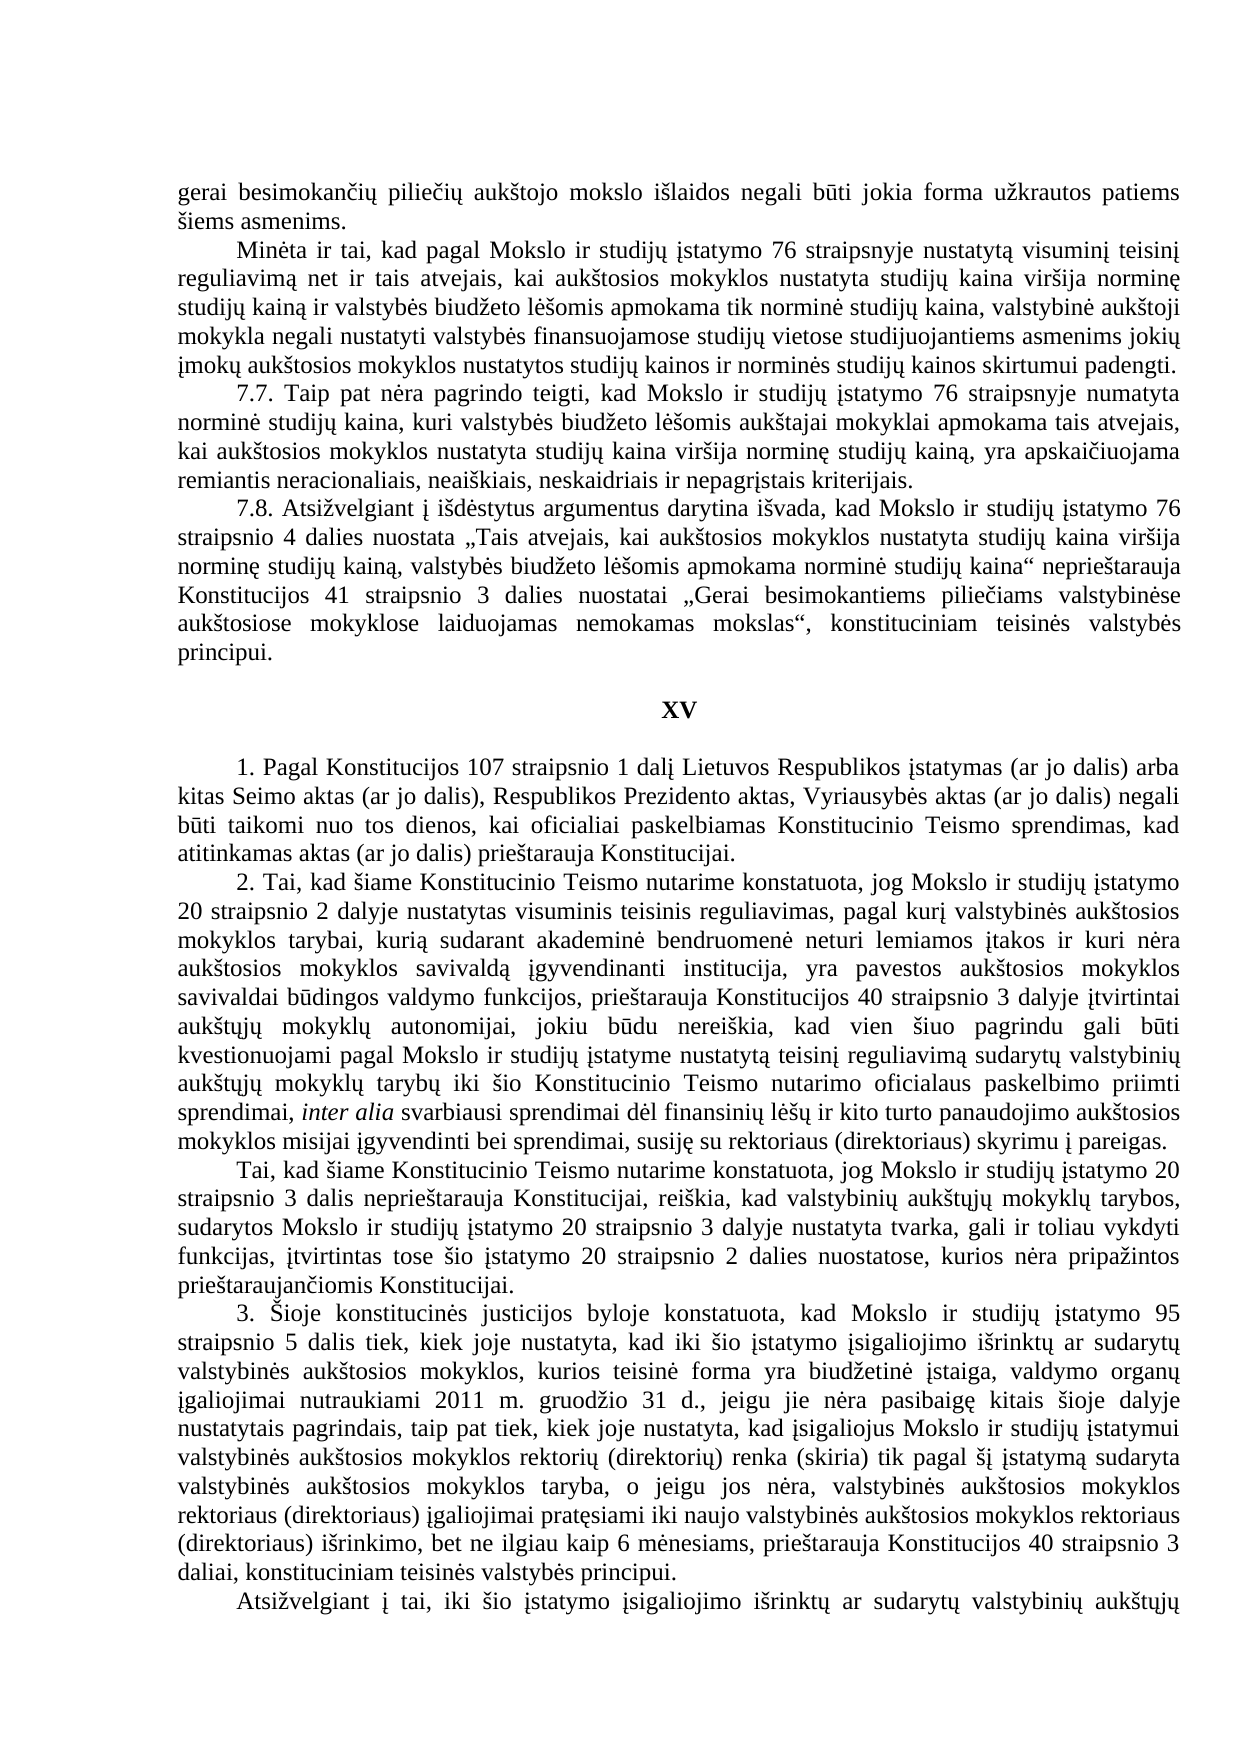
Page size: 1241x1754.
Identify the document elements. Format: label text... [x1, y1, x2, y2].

text Atsižvelgiant į tai, iki šio įstatymo įsigaliojimo išrinktų ar sudarytų valstybinių aukštųjų [177, 1586, 1181, 1615]
text XV [177, 695, 1181, 723]
text gerai besimokančių piliečių aukštojo mokslo išlaidos negali būti jokia forma užkrautos patiems šiems asmenims. [177, 177, 1181, 235]
text Minėta ir tai, kad pagal Mokslo ir studijų įstatymo 76 straipsnyje nustatytą visuminį teisinį reguliavimą net ir tais atvejais, kai aukštosios mokyklos nustatyta studijų kaina viršija norminę studijų kainą ir valstybės biudžeto lėšomis apmokama tik norminė studijų kaina, valstybinė aukštoji mokykla negali nustatyti valstybės finansuojamose studijų vietose studijuojantiems asmenims jokių įmokų aukštosios mokyklos nustatytos studijų kainos ir norminės studijų kainos skirtumui padengti. [177, 235, 1181, 378]
text Tai, kad šiame Konstitucinio Teismo nutarime konstatuota, jog Mokslo ir studijų įstatymo 20 straipsnio 3 dalis neprieštarauja Konstitucijai, reiškia, kad valstybinių aukštųjų mokyklų tarybos, sudarytos Mokslo ir studijų įstatymo 20 straipsnio 3 dalyje nustatyta tvarka, gali ir toliau vykdyti funkcijas, įtvirtintas tose šio įstatymo 20 straipsnio 2 dalies nuostatose, kurios nėra pripažintos prieštaraujančiomis Konstitucijai. [177, 1155, 1181, 1298]
text 1. Pagal Konstitucijos 107 straipsnio 1 dalį Lietuvos Respublikos įstatymas (ar jo dalis) arba kitas Seimo aktas (ar jo dalis), Respublikos Prezidento aktas, Vyriausybės aktas (ar jo dalis) negali būti taikomi nuo tos dienos, kai oficialiai paskelbiamas Konstitucinio Teismo sprendimas, kad atitinkamas aktas (ar jo dalis) prieštarauja Konstitucijai. [177, 752, 1181, 867]
text 7.7. Taip pat nėra pagrindo teigti, kad Mokslo ir studijų įstatymo 76 straipsnyje numatyta norminė studijų kaina, kuri valstybės biudžeto lėšomis aukštajai mokyklai apmokama tais atvejais, kai aukštosios mokyklos nustatyta studijų kaina viršija norminę studijų kainą, yra apskaičiuojama remiantis neracionaliais, neaiškiais, neskaidriais ir nepagrįstais kriterijais. [177, 378, 1181, 493]
text 7.8. Atsižvelgiant į išdėstytus argumentus darytina išvada, kad Mokslo ir studijų įstatymo 76 straipsnio 4 dalies nuostata „Tais atvejais, kai aukštosios mokyklos nustatyta studijų kaina viršija norminę studijų kainą, valstybės biudžeto lėšomis apmokama norminė studijų kaina“ neprieštarauja Konstitucijos 41 straipsnio 3 dalies nuostatai „Gerai besimokantiems piliečiams valstybinėse aukštosiose mokyklose laiduojamas nemokamas mokslas“, konstituciniam teisinės valstybės principui. [177, 493, 1181, 666]
text 3. Šioje konstitucinės justicijos byloje konstatuota, kad Mokslo ir studijų įstatymo 95 straipsnio 5 dalis tiek, kiek joje nustatyta, kad iki šio įstatymo įsigaliojimo išrinktų ar sudarytų valstybinės aukštosios mokyklos, kurios teisinė forma yra biudžetinė įstaiga, valdymo organų įgaliojimai nutraukiami 2011 m. gruodžio 31 d., jeigu jie nėra pasibaigę kitais šioje dalyje nustatytais pagrindais, taip pat tiek, kiek joje nustatyta, kad įsigaliojus Mokslo ir studijų įstatymui valstybinės aukštosios mokyklos rektorių (direktorių) renka (skiria) tik pagal šį įstatymą sudaryta valstybinės aukštosios mokyklos taryba, o jeigu jos nėra, valstybinės aukštosios mokyklos rektoriaus (direktoriaus) įgaliojimai pratęsiami iki naujo valstybinės aukštosios mokyklos rektoriaus (direktoriaus) išrinkimo, bet ne ilgiau kaip 6 mėnesiams, prieštarauja Konstitucijos 40 straipsnio 3 daliai, konstituciniam teisinės valstybės principui. [177, 1298, 1181, 1586]
text 2. Tai, kad šiame Konstitucinio Teismo nutarime konstatuota, jog Mokslo ir studijų įstatymo 20 straipsnio 2 dalyje nustatytas visuminis teisinis reguliavimas, pagal kurį valstybinės aukštosios mokyklos tarybai, kurią sudarant akademinė bendruomenė neturi lemiamos įtakos ir kuri nėra aukštosios mokyklos savivaldą įgyvendinanti institucija, yra pavestos aukštosios mokyklos savivaldai būdingos valdymo funkcijos, prieštarauja Konstitucijos 40 straipsnio 3 dalyje įtvirtintai aukštųjų mokyklų autonomijai, jokiu būdu nereiškia, kad vien šiuo pagrindu gali būti kvestionuojami pagal Mokslo ir studijų įstatyme nustatytą teisinį reguliavimą sudarytų valstybinių aukštųjų mokyklų tarybų iki šio Konstitucinio Teismo nutarimo oficialaus paskelbimo priimti sprendimai, inter alia svarbiausi sprendimai dėl finansinių lėšų ir kito turto panaudojimo aukštosios mokyklos misijai įgyvendinti bei sprendimai, susiję su rektoriaus (direktoriaus) skyrimu į pareigas. [177, 867, 1181, 1155]
